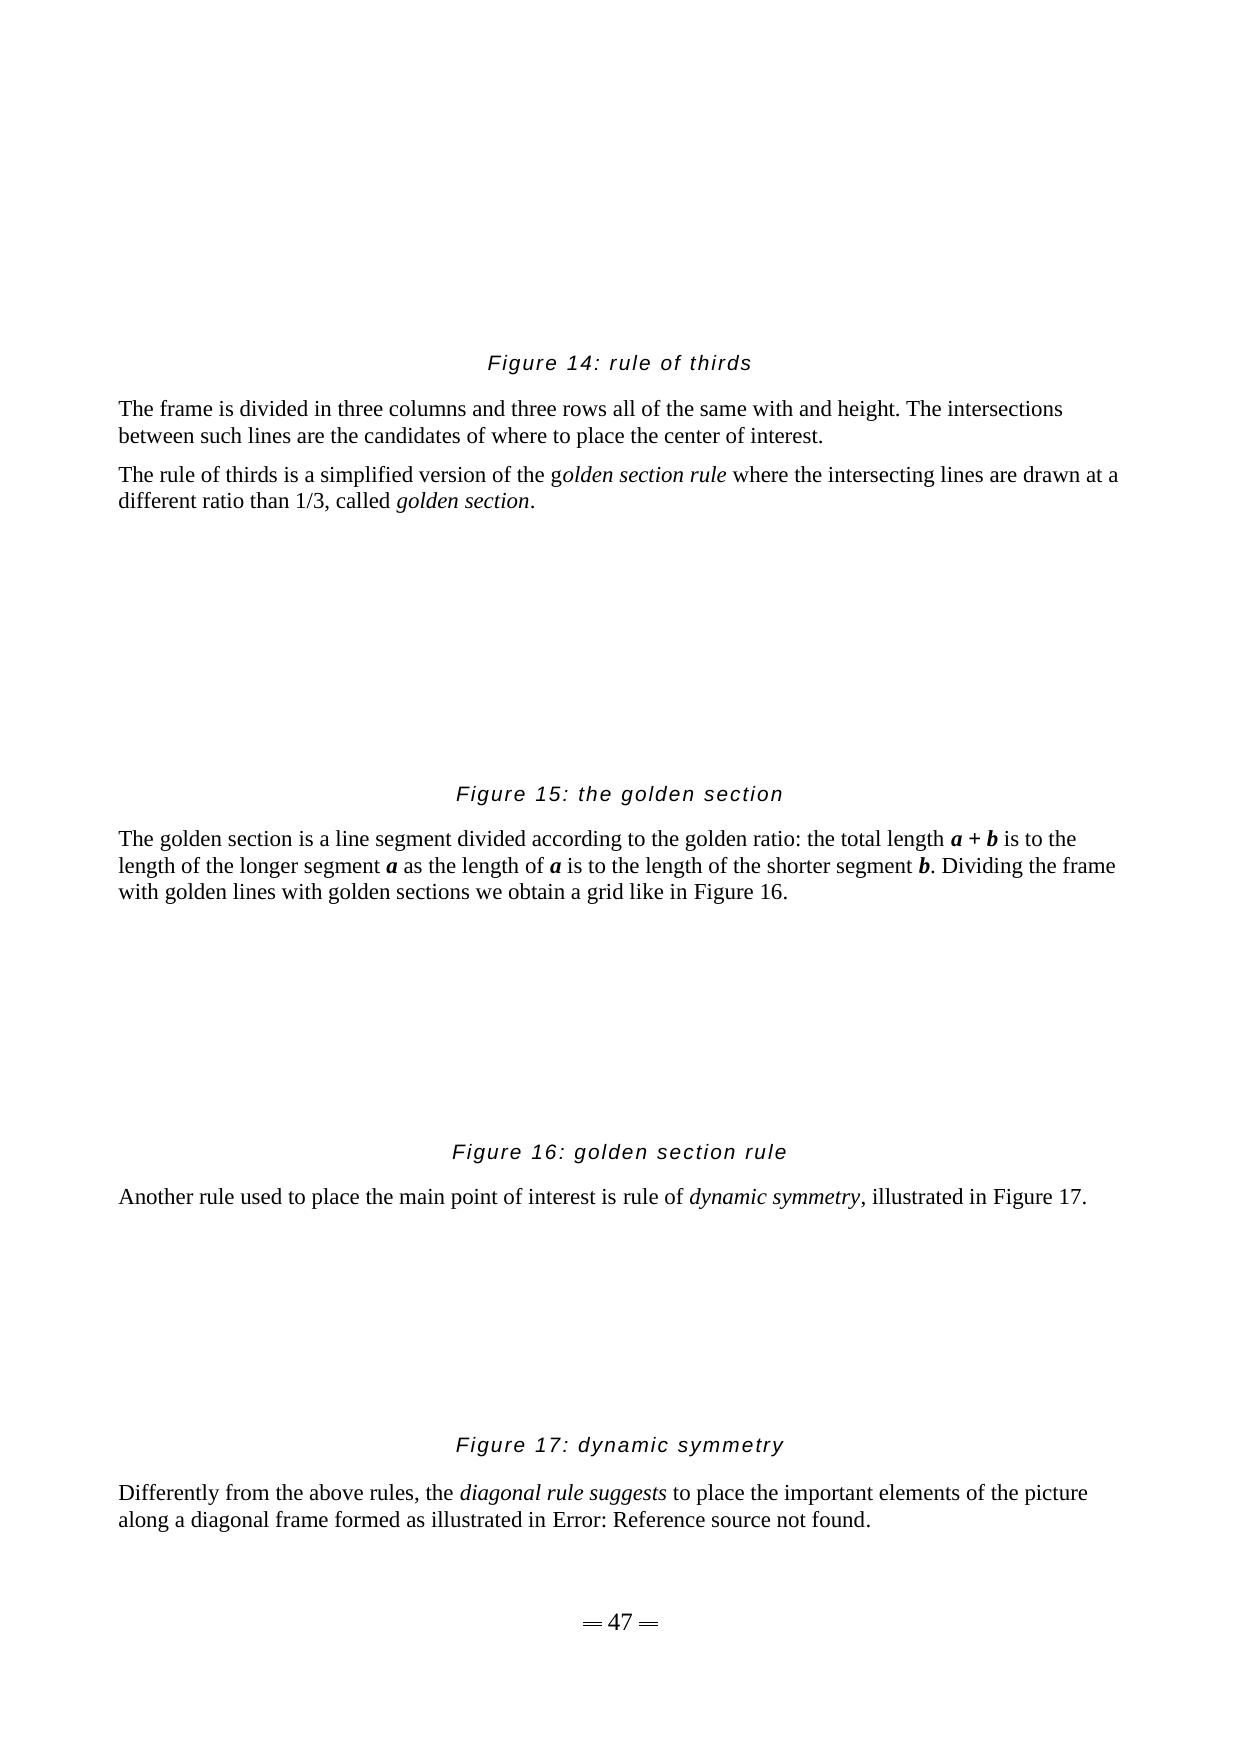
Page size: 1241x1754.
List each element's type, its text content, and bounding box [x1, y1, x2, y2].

text The golden section is a line segment divided according to the golden ratio: the total length a + b is to the length of the longer segment a as the length of a is to the length of the shorter segment b. Dividing the frame with golden lines with golden sections we obtain a grid like in Figure 16. [118, 526, 1122, 904]
text Figure 17: dynamic symmetry [439, 1237, 802, 1457]
text Differently from the above rules, the diagonal rule suggests to place the important elements of the picture along a diagonal frame formed as illustrated in Error: Reference source not found. [118, 1222, 1122, 1532]
text Figure 15: the golden section [409, 550, 831, 806]
text Figure 16: golden section rule [411, 943, 829, 1163]
text The rule of thirds is a simplified version of the golden section rule where the intersecting lines are drawn at a different ratio than 1/3, called golden section. [118, 461, 1122, 513]
text The frame is divided in three columns and three rows all of the same with and height. The intersections between such lines are the candidates of where to place the center of interest. [118, 117, 1122, 448]
text Another rule used to place the main point of interest is rule of dynamic symmetry, illustrated in Figure 17. [118, 917, 1122, 1209]
text Figure 14: rule of thirds [305, 129, 935, 375]
